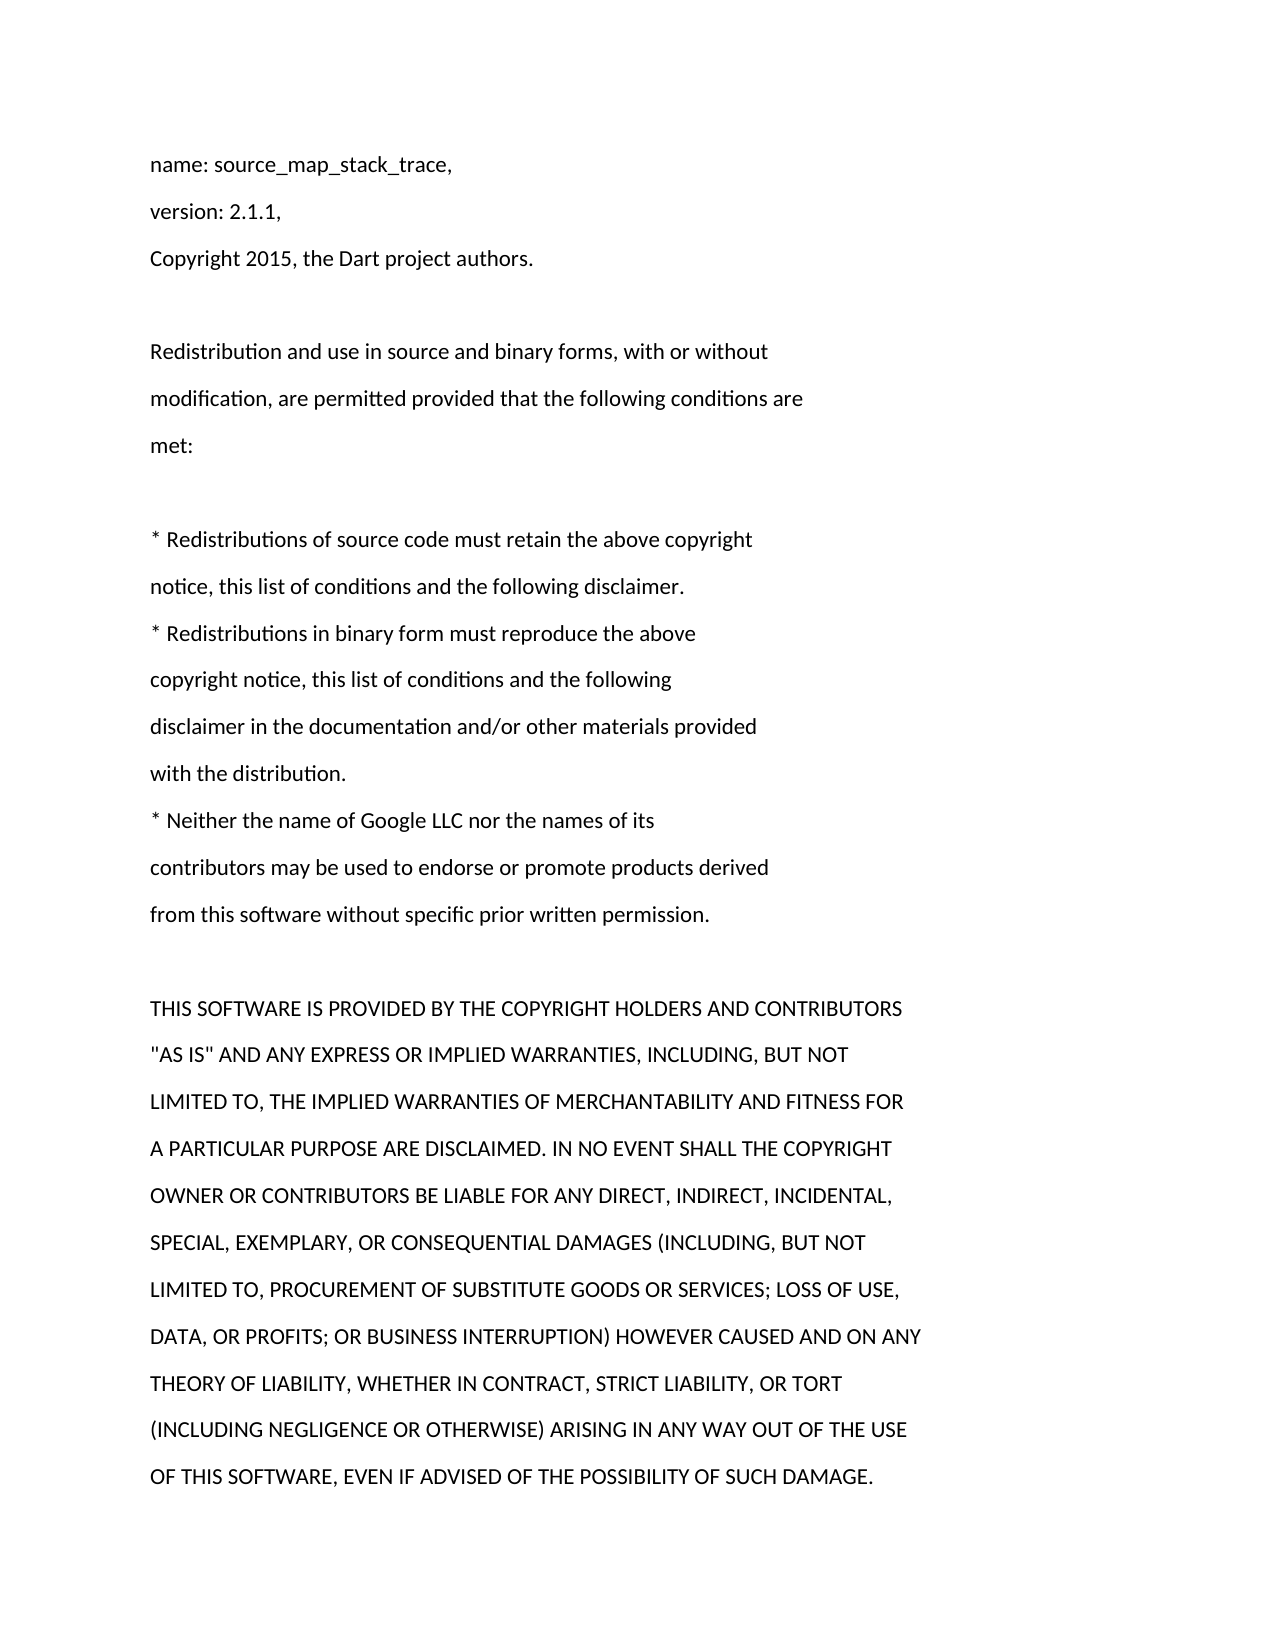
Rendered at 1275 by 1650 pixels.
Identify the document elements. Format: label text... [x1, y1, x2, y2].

text (INCLUDING NEGLIGENCE OR OTHERWISE) ARISING IN ANY WAY OUT OF THE USE [150, 1416, 1125, 1444]
text SPECIAL, EXEMPLARY, OR CONSEQUENTIAL DAMAGES (INCLUDING, BUT NOT [150, 1228, 1125, 1256]
text OWNER OR CONTRIBUTORS BE LIABLE FOR ANY DIRECT, INDIRECT, INCIDENTAL, [150, 1181, 1125, 1209]
text * Neither the name of Google LLC nor the names of its [150, 806, 1125, 834]
text LIMITED TO, PROCUREMENT OF SUBSTITUTE GOODS OR SERVICES; LOSS OF USE, [150, 1275, 1125, 1303]
text DATA, OR PROFITS; OR BUSINESS INTERRUPTION) HOWEVER CAUSED AND ON ANY [150, 1322, 1125, 1350]
text with the distribution. [150, 759, 1125, 787]
text THIS SOFTWARE IS PROVIDED BY THE COPYRIGHT HOLDERS AND CONTRIBUTORS [150, 994, 1125, 1022]
text THEORY OF LIABILITY, WHETHER IN CONTRACT, STRICT LIABILITY, OR TORT [150, 1369, 1125, 1397]
text notice, this list of conditions and the following disclaimer. [150, 572, 1125, 600]
text Copyright 2015, the Dart project authors. [150, 244, 1125, 272]
text A PARTICULAR PURPOSE ARE DISCLAIMED. IN NO EVENT SHALL THE COPYRIGHT [150, 1134, 1125, 1162]
text copyright notice, this list of conditions and the following [150, 666, 1125, 694]
text contributors may be used to endorse or promote products derived [150, 853, 1125, 881]
text disclaimer in the documentation and/or other materials provided [150, 712, 1125, 741]
text name: source_map_stack_trace, [150, 150, 1125, 178]
text * Redistributions in binary form must reproduce the above [150, 619, 1125, 647]
text from this software without specific prior written permission. [150, 900, 1125, 928]
text version: 2.1.1, [150, 197, 1125, 225]
text OF THIS SOFTWARE, EVEN IF ADVISED OF THE POSSIBILITY OF SUCH DAMAGE. [150, 1462, 1125, 1491]
text Redistribution and use in source and binary forms, with or without [150, 337, 1125, 366]
text modification, are permitted provided that the following conditions are [150, 384, 1125, 412]
text "AS IS" AND ANY EXPRESS OR IMPLIED WARRANTIES, INCLUDING, BUT NOT [150, 1041, 1125, 1069]
text * Redistributions of source code must retain the above copyright [150, 525, 1125, 553]
text met: [150, 431, 1125, 459]
text LIMITED TO, THE IMPLIED WARRANTIES OF MERCHANTABILITY AND FITNESS FOR [150, 1087, 1125, 1116]
